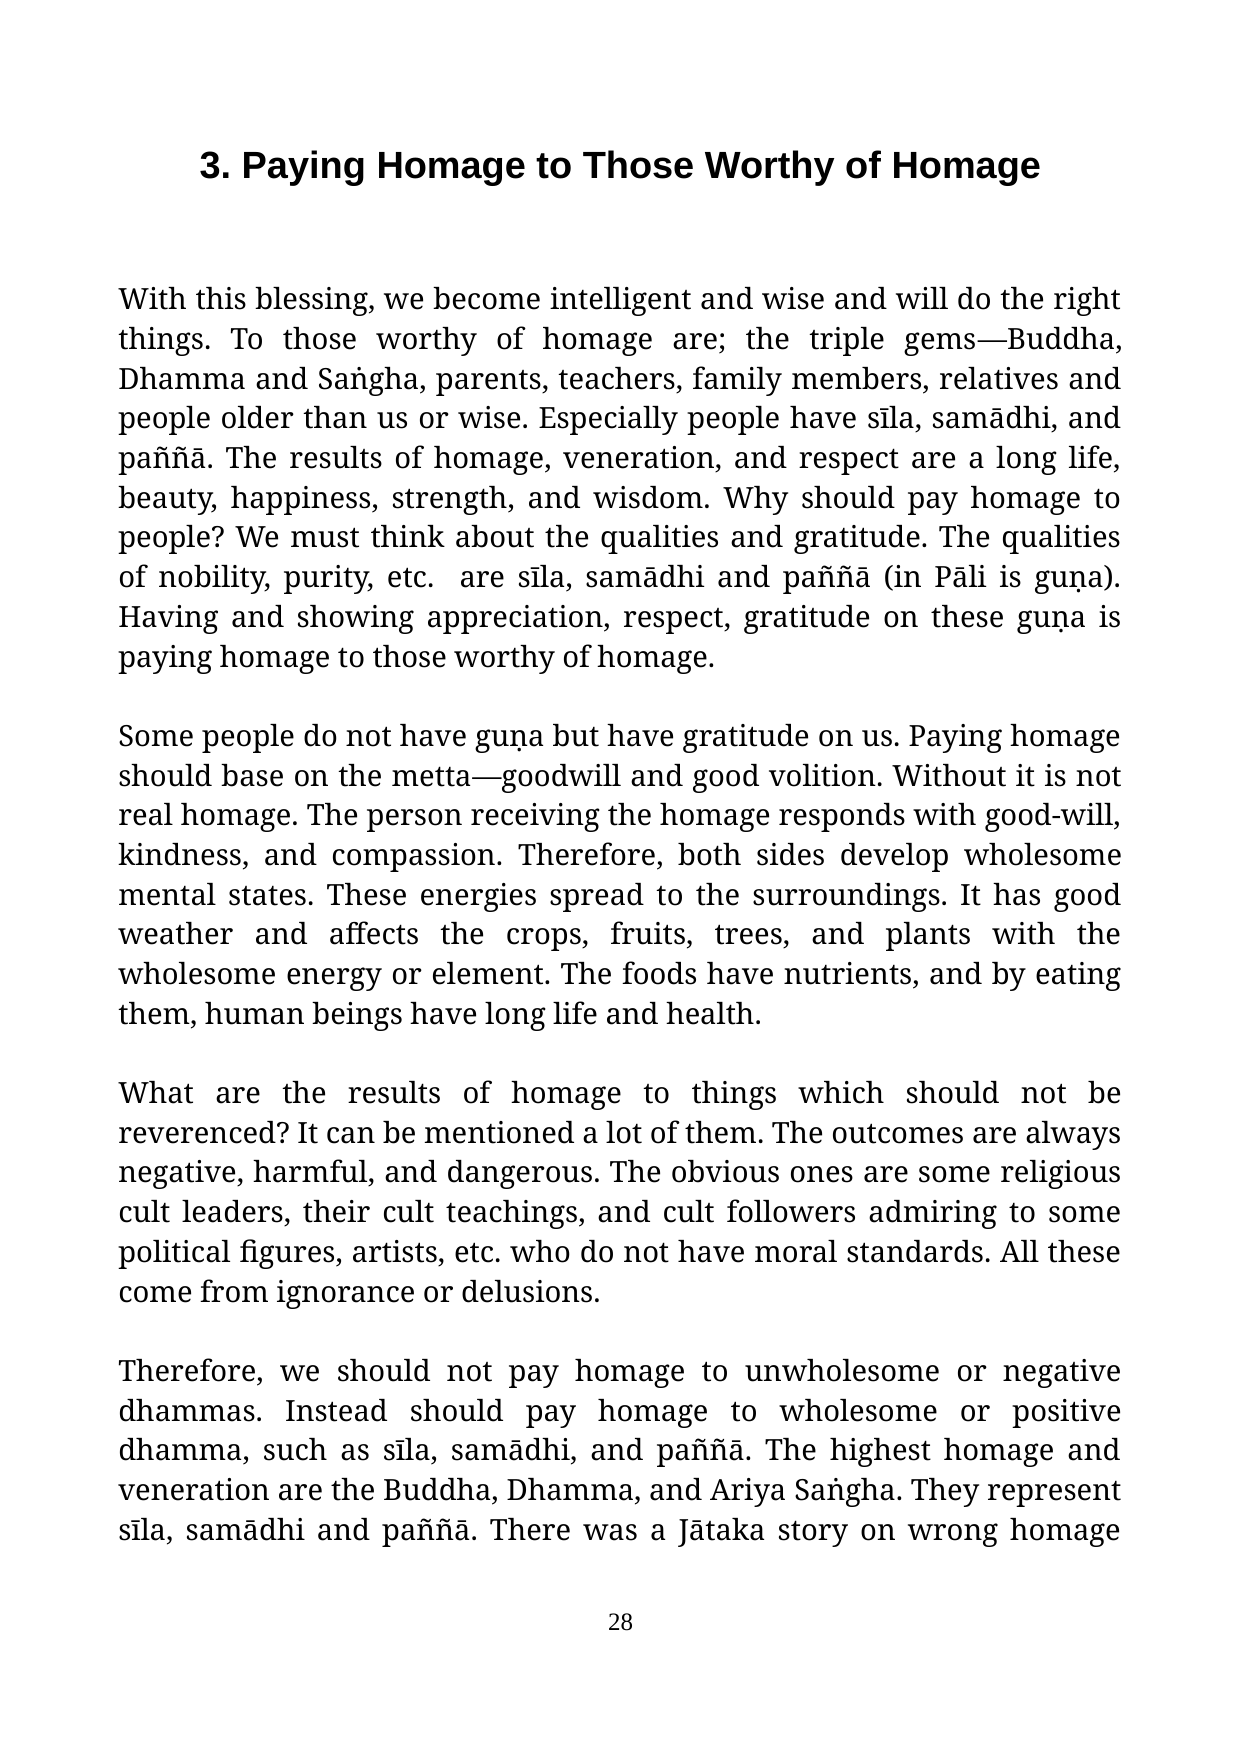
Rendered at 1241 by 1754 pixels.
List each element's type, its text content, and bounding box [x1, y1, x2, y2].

text With this blessing, we become intelligent and wise and will do the right things. To those worthy of homage are; the triple gems—Buddha, Dhamma and Saṅgha, parents, teachers, family members, relatives and people older than us or wise. Especially people have sīla, samādhi, and paññā. The results of homage, veneration, and respect are a long life, beauty, happiness, strength, and wisdom. Why should pay homage to people? We must think about the qualities and gratitude. The qualities of nobility, purity, etc. are sīla, samādhi and paññā (in Pāli is guṇa). Having and showing appreciation, respect, gratitude on these guṇa is paying homage to those worthy of homage. Some people do not have guṇa but have gratitude on us. Paying homage should base on the metta—goodwill and good volition. Without it is not real homage. The person receiving the homage responds with good-will, kindness, and compassion. Therefore, both sides develop wholesome mental states. These energies spread to the surroundings. It has good weather and affects the crops, fruits, trees, and plants with the wholesome energy or element. The foods have nutrients, and by eating them, human beings have long life and health. What are the results of homage to things which should not be reverenced? It can be mentioned a lot of them. The outcomes are always negative, harmful, and dangerous. The obvious ones are some religious cult leaders, their cult teachings, and cult followers admiring to some political figures, artists, etc. who do not have moral standards. All these come from ignorance or delusions. Therefore, we should not pay homage to unwholesome or negative dhammas. Instead should pay homage to wholesome or positive dhamma, such as sīla, samādhi, and paññā. The highest homage and veneration are the Buddha, Dhamma, and Ariya Saṅgha. They represent sīla, samādhi and paññā. There was a Jātaka story on wrong homage [118, 279, 1122, 1549]
subtitle 3. Paying Homage to Those Worthy of Homage [118, 143, 1122, 187]
